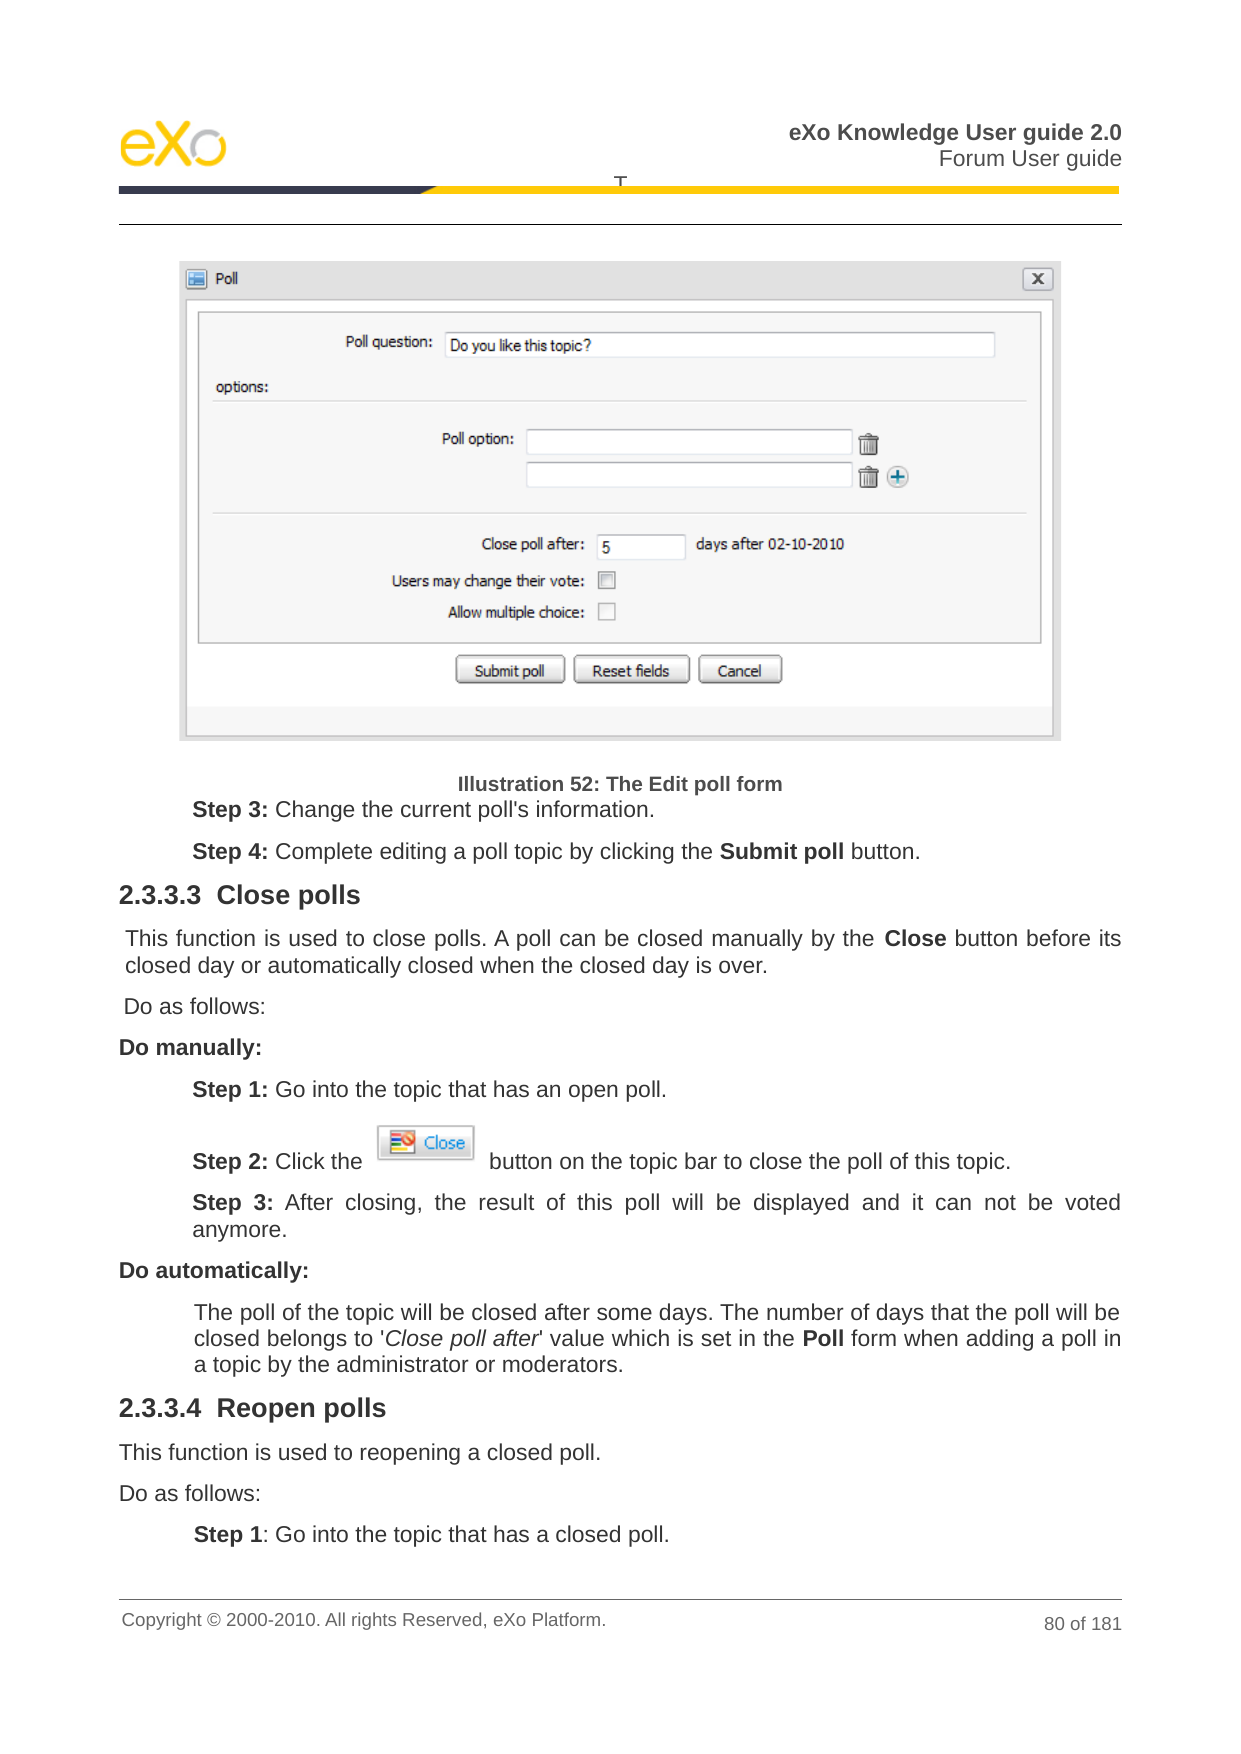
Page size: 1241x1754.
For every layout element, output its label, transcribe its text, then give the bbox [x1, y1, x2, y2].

text Do automatically: [118, 1257, 1122, 1283]
list Step 1: Go into the topic that has a closed poll. [156, 1521, 1122, 1548]
picture [120, 120, 227, 167]
list Step 1: Go into the topic that has an open poll. [154, 1076, 1122, 1102]
list Illustration 52: The Edit poll form [152, 741, 1088, 796]
picture [179, 261, 1062, 741]
subtitle Reopen polls [118, 1392, 1122, 1424]
text Do as follows: [118, 1480, 1122, 1506]
list The poll of the topic will be closed after some days. The number of days that the poll will be closed belongs to 'Close poll after' value which is set in the Poll form when adding a poll in a topic by the administrator or moderators. [156, 1298, 1122, 1377]
list Step 3: After closing, the result of this poll will be displayed and it can not be voted anymore. [154, 1189, 1122, 1242]
list Step 4: Complete editing a poll topic by clicking the Submit poll button. [154, 838, 1122, 864]
text Do manually: [118, 1034, 1122, 1061]
picture [376, 1124, 476, 1162]
list Step 2: Click the button on the topic bar to close the poll of this topic. [154, 1117, 1122, 1174]
list Do as follows: [86, 993, 1122, 1019]
list This function is used to reopening a closed poll. [81, 1439, 1122, 1465]
list Step 3: Change the current poll's information. [152, 741, 1122, 823]
picture [118, 186, 1119, 194]
subtitle Close polls [118, 879, 1122, 910]
list This function is used to close polls. A poll can be closed manually by the Close button before its closed day or automatically closed when the closed day is over. [87, 925, 1122, 978]
